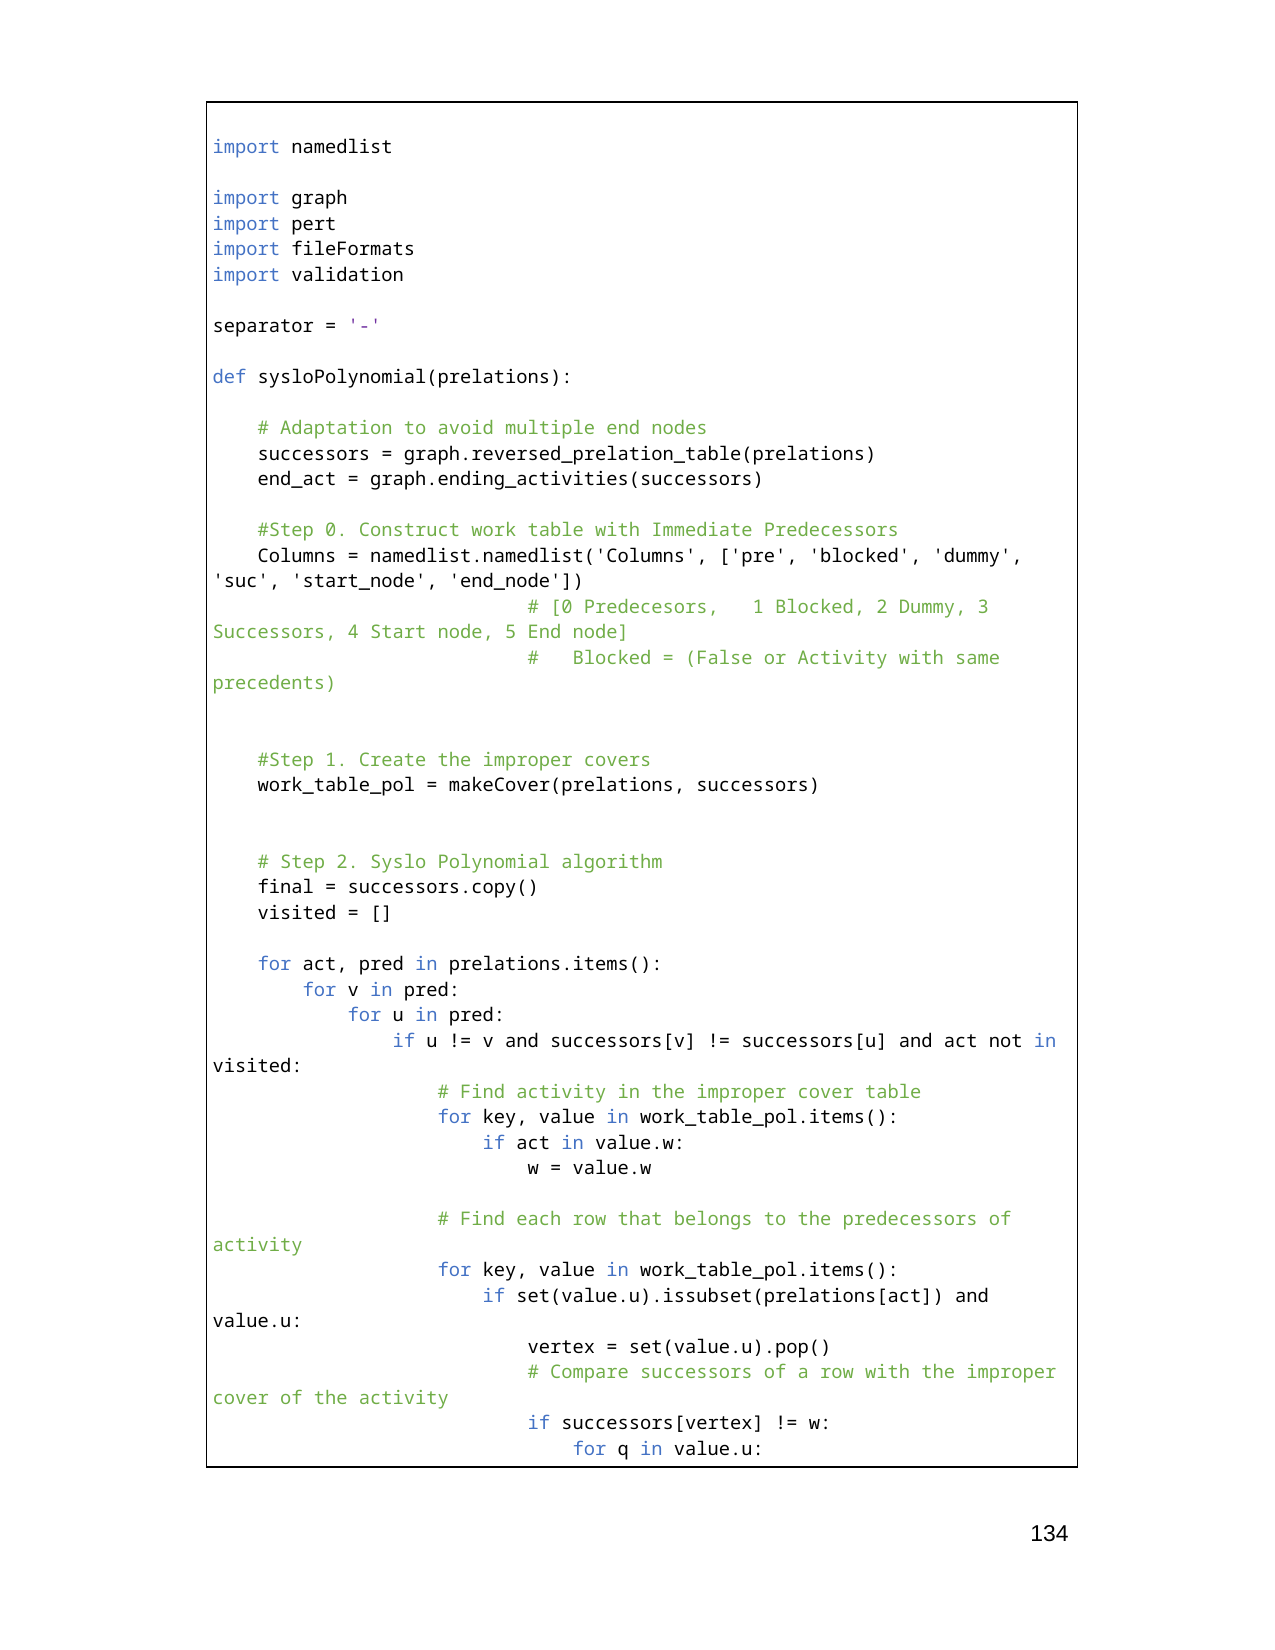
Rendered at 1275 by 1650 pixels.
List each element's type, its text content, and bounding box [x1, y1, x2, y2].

table_header import namedlist import graph import pert import fileFormats import validation separator = '-' def sysloPolynomial(prelations): # Adaptation to avoid multiple end nodes successors = graph.reversed_prelation_table(prelations) end_act = graph.ending_activities(successors) #Step 0. Construct work table with Immediate Predecessors Columns = namedlist.namedlist('Columns', ['pre', 'blocked', 'dummy', 'suc', 'start_node', 'end_node']) # [0 Predecesors, 1 Blocked, 2 Dummy, 3 Successors, 4 Start node, 5 End node] # Blocked = (False or Activity with same precedents) #Step 1. Create the improper covers work_table_pol = makeCover(prelations, successors) # Step 2. Syslo Polynomial algorithm final = successors.copy() visited = [] for act, pred in prelations.items(): for v in pred: for u in pred: if u != v and successors[v] != successors[u] and act not in visited: # Find activity in the improper cover table for key, value in work_table_pol.items(): if act in value.w: w = value.w # Find each row that belongs to the predecessors of activity for key, value in work_table_pol.items(): if set(value.u).issubset(prelations[act]) and value.u: vertex = set(value.u).pop() # Compare successors of a row with the improper cover of the activity if successors[vertex] != w: for q in value.u: [207, 103, 1077, 1466]
